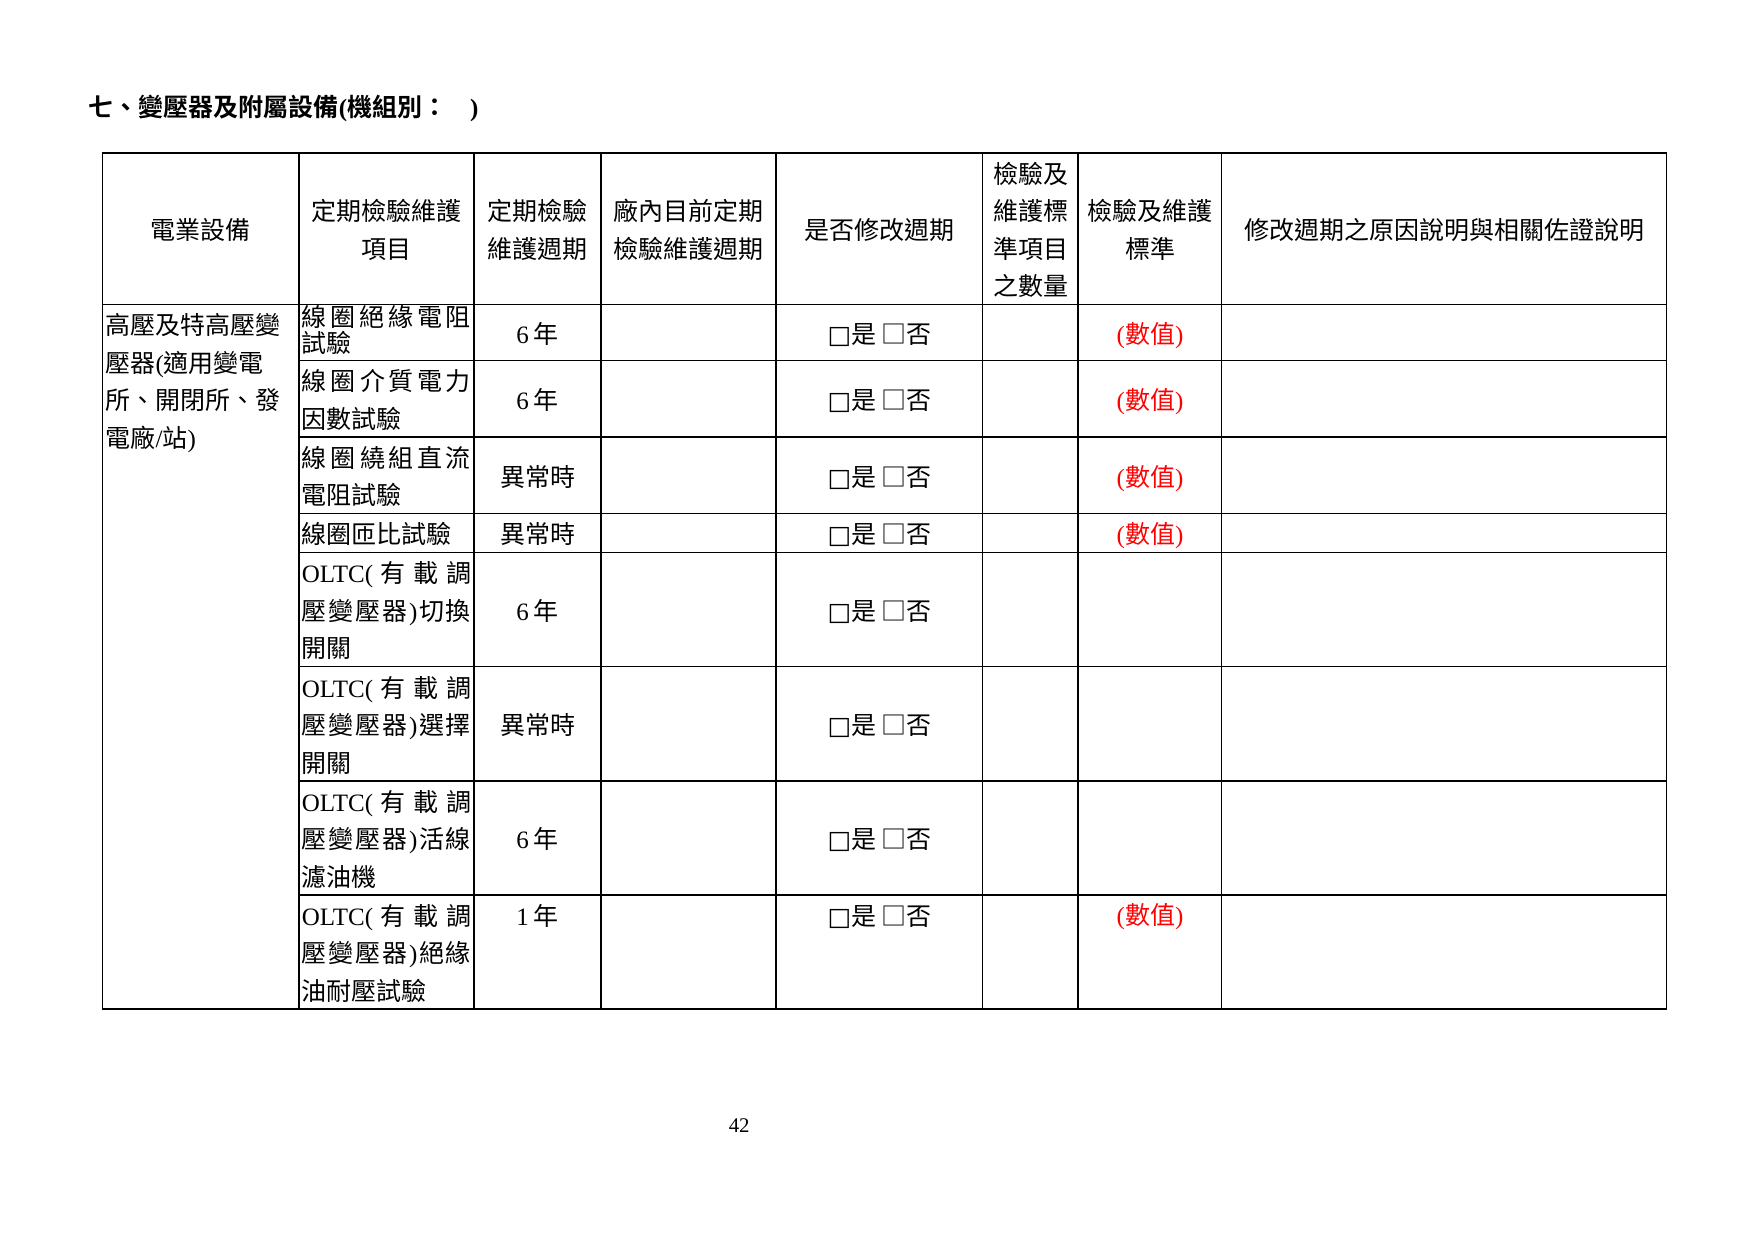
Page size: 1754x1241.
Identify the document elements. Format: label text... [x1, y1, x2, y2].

table_header 檢驗及維護標準項目之數量 [983, 154, 1077, 304]
table_cell 6年 [475, 782, 600, 894]
table_cell [602, 782, 775, 894]
table_cell 異常時 [475, 514, 600, 552]
table_cell [1079, 782, 1221, 894]
table_cell 異常時 [475, 667, 600, 780]
table_cell (數值) [1079, 305, 1221, 359]
table_cell (數值) [1079, 896, 1221, 1008]
table_cell [1079, 667, 1221, 780]
table_cell 線圈繞組直流電阻試驗 [300, 438, 473, 513]
table_cell 異常時 [475, 438, 600, 513]
table_cell [1222, 782, 1666, 894]
table_cell [1079, 553, 1221, 666]
table_cell [983, 514, 1077, 552]
table_cell □是 □否 [777, 553, 982, 666]
table_cell (數值) [1079, 438, 1221, 513]
table_cell [1222, 514, 1666, 552]
table_cell 6年 [475, 553, 600, 666]
table_cell □是 □否 [777, 361, 982, 436]
table_cell [602, 553, 775, 666]
table_cell 線圈絕緣電阻試驗 [300, 305, 473, 359]
table_cell [1222, 667, 1666, 780]
table_cell [602, 305, 775, 359]
table_cell □是 □否 [777, 305, 982, 359]
table_header 檢驗及維護標準 [1079, 154, 1221, 304]
table_cell [983, 782, 1077, 894]
table_cell [1222, 438, 1666, 513]
table_cell 6年 [475, 361, 600, 436]
table_header 定期檢驗維護週期 [475, 154, 600, 304]
table_cell [983, 361, 1077, 436]
table_cell OLTC(有載調壓變壓器)選擇開關 [300, 667, 473, 780]
table_cell OLTC(有載調壓變壓器)絕緣油耐壓試驗 [300, 896, 473, 1008]
table_cell □是 □否 [777, 896, 982, 1008]
table_cell [983, 667, 1077, 780]
table_cell [602, 438, 775, 513]
table_cell [983, 305, 1077, 359]
table_cell [983, 896, 1077, 1008]
table_cell [983, 438, 1077, 513]
table_cell □是 □否 [777, 514, 982, 552]
table_cell [602, 514, 775, 552]
table_cell [1222, 361, 1666, 436]
table_cell [983, 553, 1077, 666]
table_cell [1222, 896, 1666, 1008]
table_header 定期檢驗維護項目 [300, 154, 473, 304]
table_cell (數值) [1079, 361, 1221, 436]
table_cell 線圈介質電力因數試驗 [300, 361, 473, 436]
table_cell [602, 896, 775, 1008]
table_cell 線圈匝比試驗 [300, 514, 473, 552]
table_cell [602, 667, 775, 780]
text 七、變壓器及附屬設備(機組別： ) [89, 87, 1668, 123]
table_cell □是 □否 [777, 667, 982, 780]
table_cell [1222, 553, 1666, 666]
table_header 是否修改週期 [777, 154, 982, 304]
table_cell [1222, 305, 1666, 359]
table_cell □是 □否 [777, 782, 982, 894]
table_cell [602, 361, 775, 436]
table_cell □是 □否 [777, 438, 982, 513]
table_cell (數值) [1079, 514, 1221, 552]
table_cell 高壓及特高壓變壓器(適用變電所、開閉所、發電廠/站) [103, 305, 298, 1008]
table_header 修改週期之原因說明與相關佐證說明 [1222, 154, 1666, 304]
table_cell 1年 [475, 896, 600, 1008]
table_cell OLTC(有載調壓變壓器)切換開關 [300, 553, 473, 666]
table_header 廠內目前定期檢驗維護週期 [602, 154, 775, 304]
table_header 電業設備 [103, 154, 298, 304]
table_cell OLTC(有載調壓變壓器)活線濾油機 [300, 782, 473, 894]
table_cell 6年 [475, 305, 600, 359]
